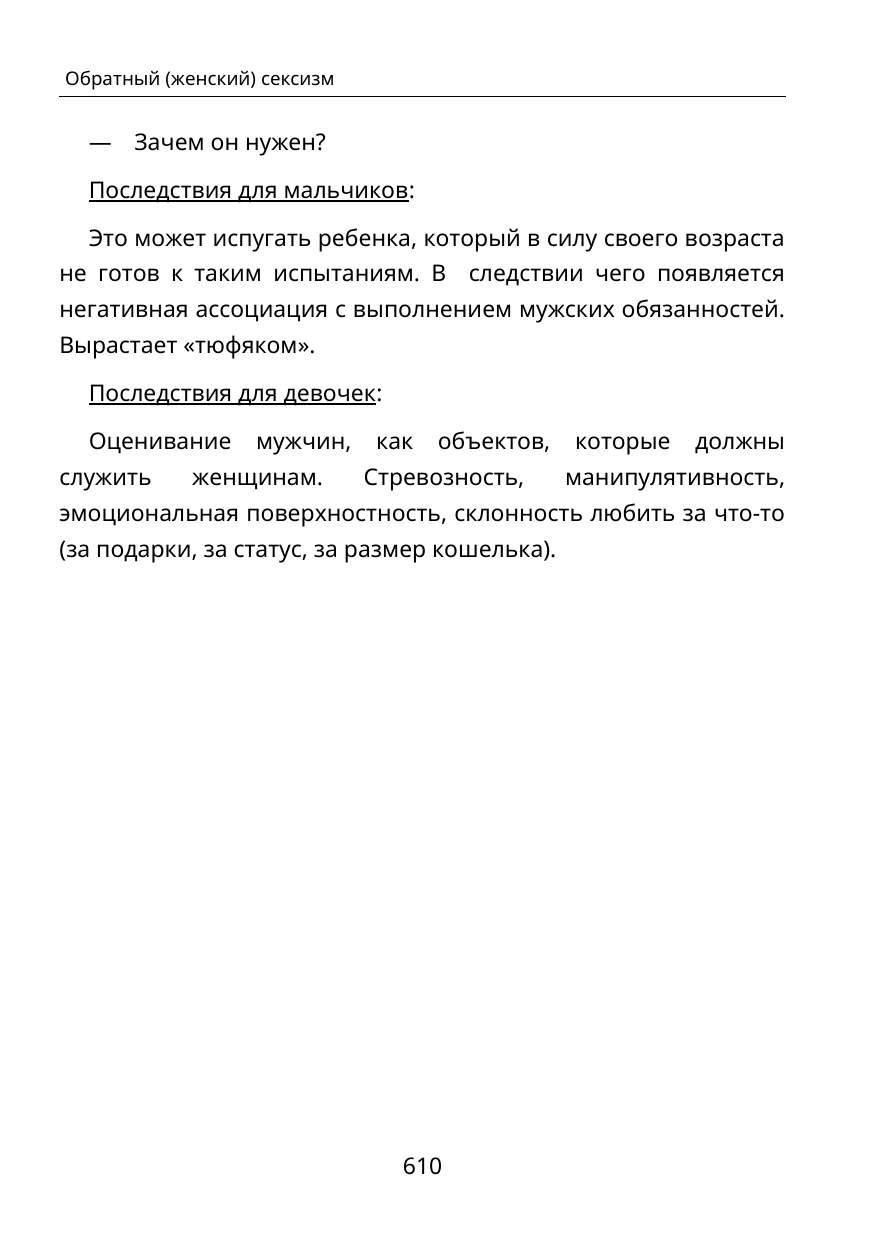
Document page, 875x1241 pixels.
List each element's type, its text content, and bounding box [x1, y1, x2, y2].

list Зачем он нужен? [59, 126, 786, 157]
text Последствия для девочек: [59, 377, 786, 408]
text Это может испугать ребенка, который в силу своего возраста не готов к таким испытаниям. В следствии чего появляется негативная ассоциация с выполнением мужских обязанностей. Вырастает «тюфяком». [59, 221, 786, 361]
text Последствия для мальчиков: [59, 174, 786, 205]
text Оценивание мужчин, как объектов, которые должны служить женщинам. Стревозность, манипулятивность, эмоциональная поверхностность, склонность любить за что-то (за подарки, за статус, за размер кошелька). [59, 425, 786, 564]
